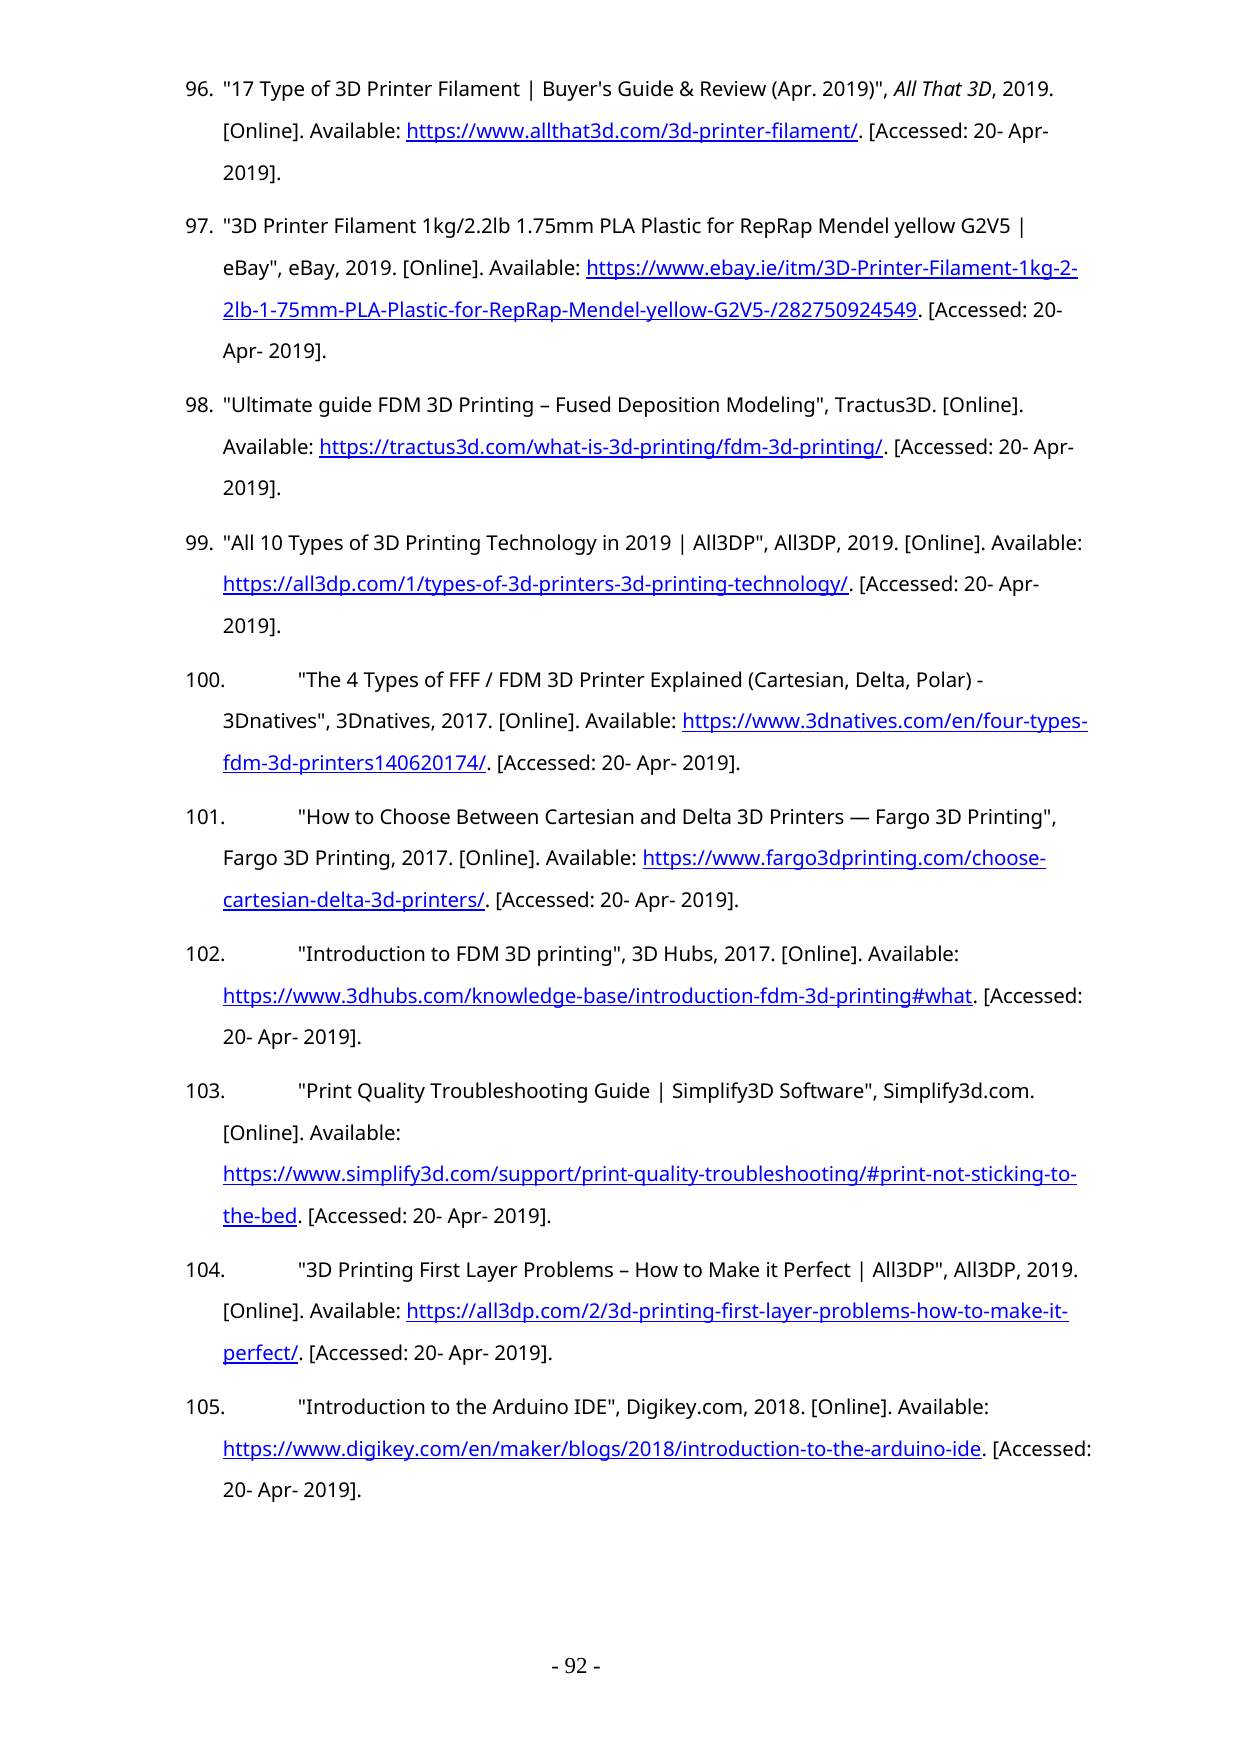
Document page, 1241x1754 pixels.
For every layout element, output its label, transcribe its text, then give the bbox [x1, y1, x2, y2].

list "Introduction to the Arduino IDE", Digikey.com, 2018. [Online]. Available: https://www.digikey.com/en/maker/blogs/2018/introduction-to-the-arduino-ide. [Accessed: 20- Apr- 2019]. [185, 1393, 1092, 1504]
list "Print Quality Troubleshooting Guide | Simplify3D Software", Simplify3d.com. [Online]. Available: https://www.simplify3d.com/support/print-quality-troubleshooting/#print-not-sticking-to-the-bed. [Accessed: 20- Apr- 2019]. [185, 1077, 1092, 1229]
list "How to Choose Between Cartesian and Delta 3D Printers — Fargo 3D Printing", Fargo 3D Printing, 2017. [Online]. Available: https://www.fargo3dprinting.com/choose-cartesian-delta-3d-printers/. [Accessed: 20- Apr- 2019]. [185, 802, 1092, 913]
list "Ultimate guide FDM 3D Printing – Fused Deposition Modeling", Tractus3D. [Online]. Available: https://tractus3d.com/what-is-3d-printing/fdm-3d-printing/. [Accessed: 20- Apr- 2019]. [185, 391, 1092, 502]
list "3D Printer Filament 1kg/2.2lb 1.75mm PLA Plastic for RepRap Mendel yellow G2V5 | eBay", eBay, 2019. [Online]. Available: https://www.ebay.ie/itm/3D-Printer-Filament-1kg-2-2lb-1-75mm-PLA-Plastic-for-RepRap-Mendel-yellow-G2V5-/282750924549. [Accessed: 20- Apr- 2019]. [185, 212, 1092, 364]
list "The 4 Types of FFF / FDM 3D Printer Explained (Cartesian, Delta, Polar) - 3Dnatives", 3Dnatives, 2017. [Online]. Available: https://www.3dnatives.com/en/four-types-fdm-3d-printers140620174/. [Accessed: 20- Apr- 2019]. [185, 665, 1092, 776]
list "All 10 Types of 3D Printing Technology in 2019 | All3DP", All3DP, 2019. [Online]. Available: https://all3dp.com/1/types-of-3d-printers-3d-printing-technology/. [Accessed: 20- Apr- 2019]. [185, 528, 1092, 639]
list "3D Printing First Layer Problems – How to Make it Perfect | All3DP", All3DP, 2019. [Online]. Available: https://all3dp.com/2/3d-printing-first-layer-problems-how-to-make-it-perfect/. [Accessed: 20- Apr- 2019]. [185, 1256, 1092, 1366]
list "17 Type of 3D Printer Filament | Buyer's Guide & Review (Apr. 2019)", All That 3D, 2019. [Online]. Available: https://www.allthat3d.com/3d-printer-filament/. [Accessed: 20- Apr- 2019]. [185, 75, 1092, 186]
list "Introduction to FDM 3D printing", 3D Hubs, 2017. [Online]. Available: https://www.3dhubs.com/knowledge-base/introduction-fdm-3d-printing#what. [Accessed: 20- Apr- 2019]. [185, 940, 1092, 1051]
